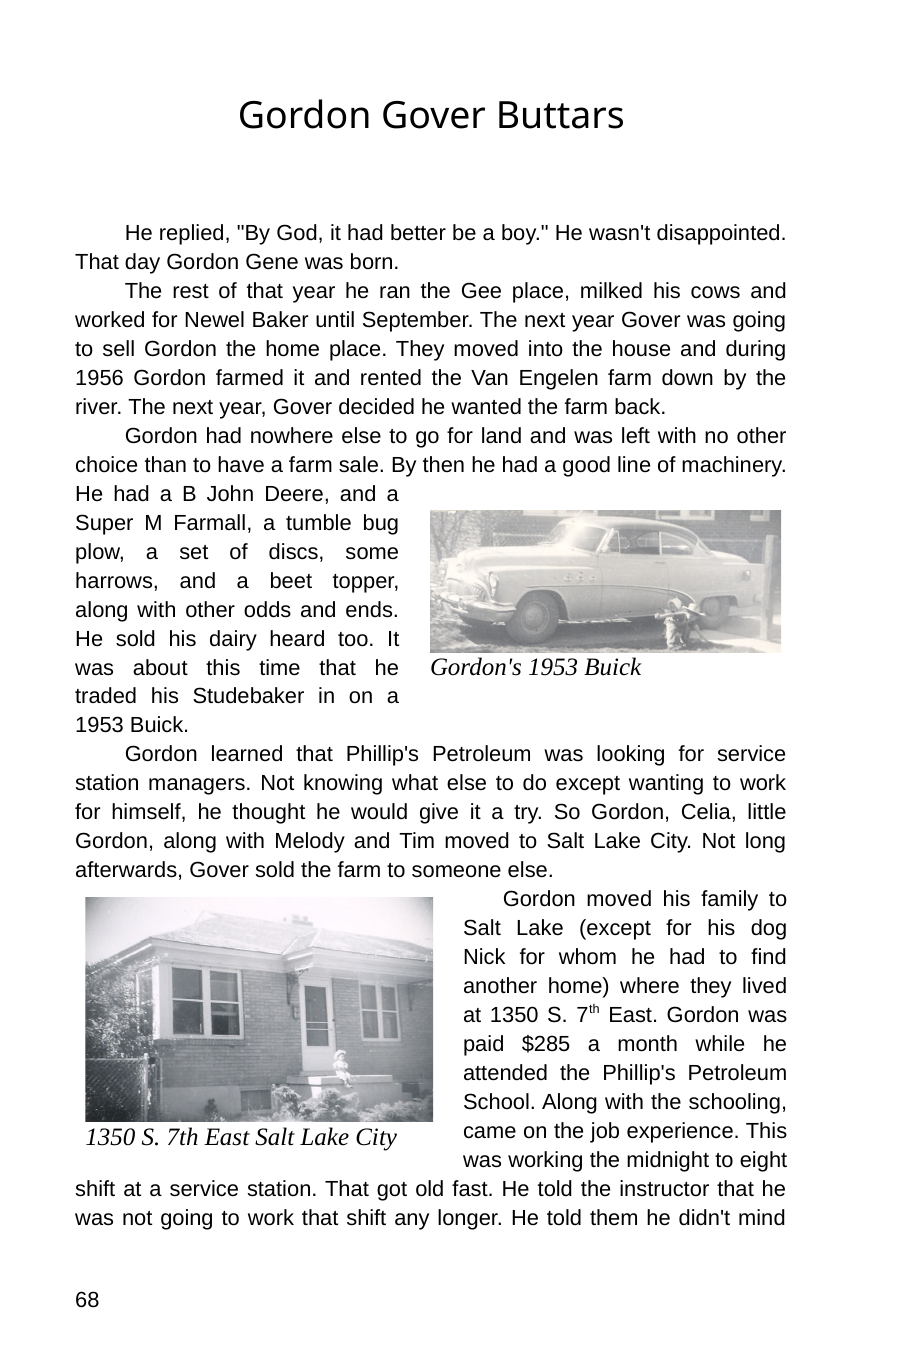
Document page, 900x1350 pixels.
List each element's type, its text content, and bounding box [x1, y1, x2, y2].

text 1350 S. 7th East Salt Lake City [85, 1122, 433, 1150]
text Gordon learned that Phillip's Petroleum was looking for service station managers. Not knowing what else to do except wanting to work for himself, he thought he would give it a try. So Gordon, Celia, little Gordon, along with Melody and Tim moved to Salt Lake City. Not long afterwards, Gover sold the farm to someone else. [75, 741, 787, 882]
text He replied, "By God, it had better be a boy." He wasn't disappointed. That day Gordon Gene was born. [75, 220, 787, 274]
text Gordon had nowhere else to go for land and was left with no other choice than to have a farm sale. By then he had a good line of machinery. He had a B John Deere, and a Super M Farmall, a tumble bug plow, a set of discs, some harrows, and a beet topper, along with other odds and ends. He sold his dairy heard too. It was about this time that he traded his Studebaker in on a 1953 Buick. [75, 423, 787, 738]
picture [85, 897, 434, 1122]
text Gordon moved his family to Salt Lake (except for his dog Nick for whom he had to find another home) where they lived at 1350 S. 7th East. Gordon was paid $285 a month while he attended the Phillip's Petroleum School. Along with the schooling, came on the job experience. This was working the midnight to eight shift at a service station. That got old fast. He told the instructor that he was not going to work that shift any longer. He told them he didn't mind [75, 884, 787, 1230]
picture [430, 510, 782, 653]
text Gordon's 1953 Buick [430, 653, 781, 681]
text The rest of that year he ran the Gee place, milked his cows and worked for Newel Baker until September. The next year Gover was going to sell Gordon the home place. They moved into the house and during 1956 Gordon farmed it and rented the Van Engelen farm down by the river. The next year, Gover decided he wanted the farm back. [75, 278, 787, 419]
